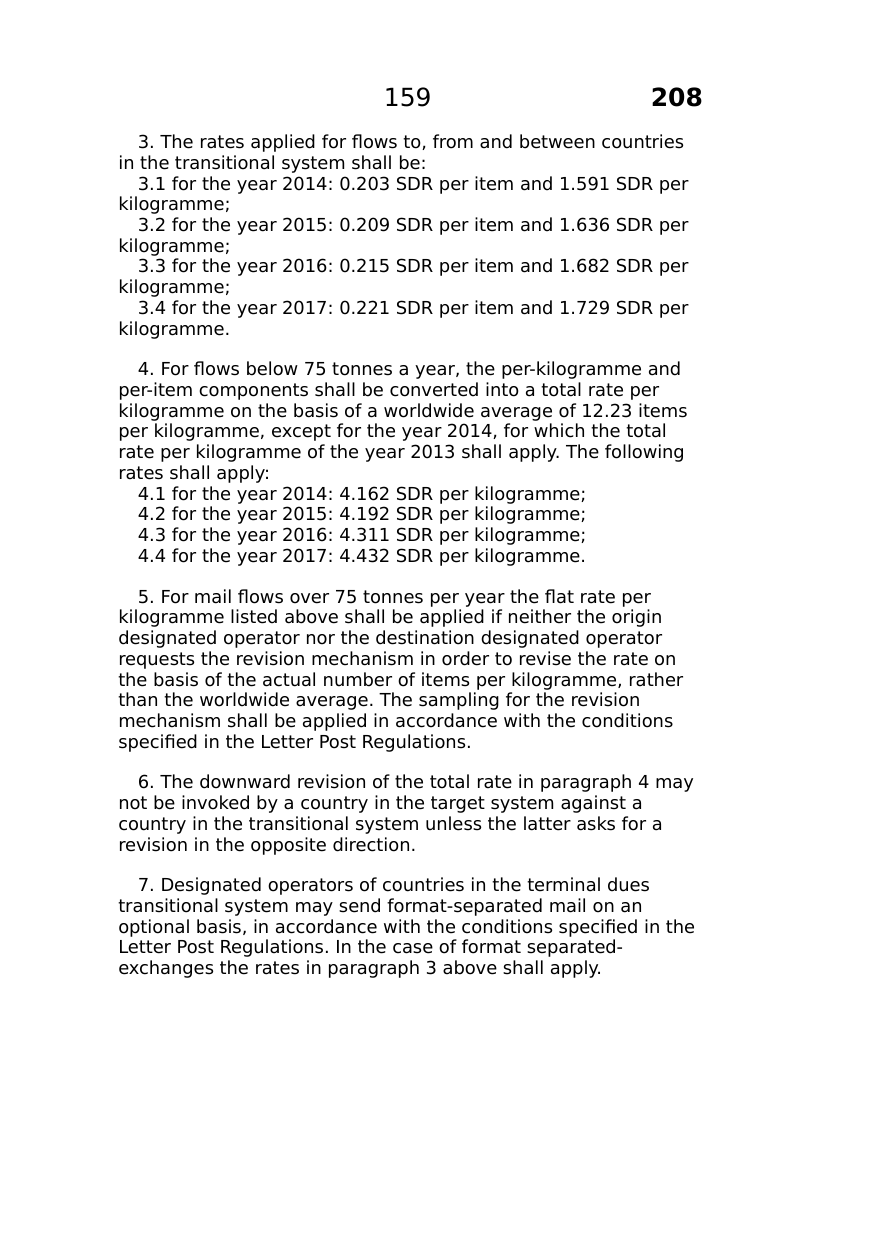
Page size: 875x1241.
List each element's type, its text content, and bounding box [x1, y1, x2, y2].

text 5. For mail flows over 75 tonnes per year the flat rate per kilogramme listed above shall be applied if neither the origin designated operator nor the destination designated operator requests the revision mechanism in order to revise the rate on the basis of the actual number of items per kilogramme, rather than the worldwide average. The sampling for the revision mechanism shall be applied in accordance with the conditions specified in the Letter Post Regulations. [118, 586, 703, 752]
text 3.3 for the year 2016: 0.215 SDR per item and 1.682 SDR per kilogramme; [118, 256, 703, 298]
text 4.1 for the year 2014: 4.162 SDR per kilogramme; [118, 483, 703, 504]
text 3.4 for the year 2017: 0.221 SDR per item and 1.729 SDR per kilogramme. [118, 298, 703, 339]
text 4. For flows below 75 tonnes a year, the per-kilogramme and per-item components shall be converted into a total rate per kilogramme on the basis of a worldwide average of 12.23 items per kilogramme, except for the year 2014, for which the total rate per kilogramme of the year 2013 shall apply. The following rates shall apply: [118, 359, 703, 483]
text 3.1 for the year 2014: 0.203 SDR per item and 1.591 SDR per kilogramme; [118, 173, 703, 215]
text 4.2 for the year 2015: 4.192 SDR per kilogramme; [118, 504, 703, 525]
text 3.2 for the year 2015: 0.209 SDR per item and 1.636 SDR per kilogramme; [118, 215, 703, 256]
text 3. The rates applied for flows to, from and between countries in the transitional system shall be: [118, 132, 703, 173]
text 4.4 for the year 2017: 4.432 SDR per kilogramme. [118, 546, 703, 566]
text 7. Designated operators of countries in the terminal dues transitional system may send format-separated mail on an optional basis, in accordance with the conditions specified in the Letter Post Regulations. In the case of format separated-exchanges the rates in paragraph 3 above shall apply. [118, 875, 703, 979]
text 6. The downward revision of the total rate in paragraph 4 may not be invoked by a country in the target system against a country in the transitional system unless the latter asks for a revision in the opposite direction. [118, 772, 703, 855]
text 4.3 for the year 2016: 4.311 SDR per kilogramme; [118, 525, 703, 546]
